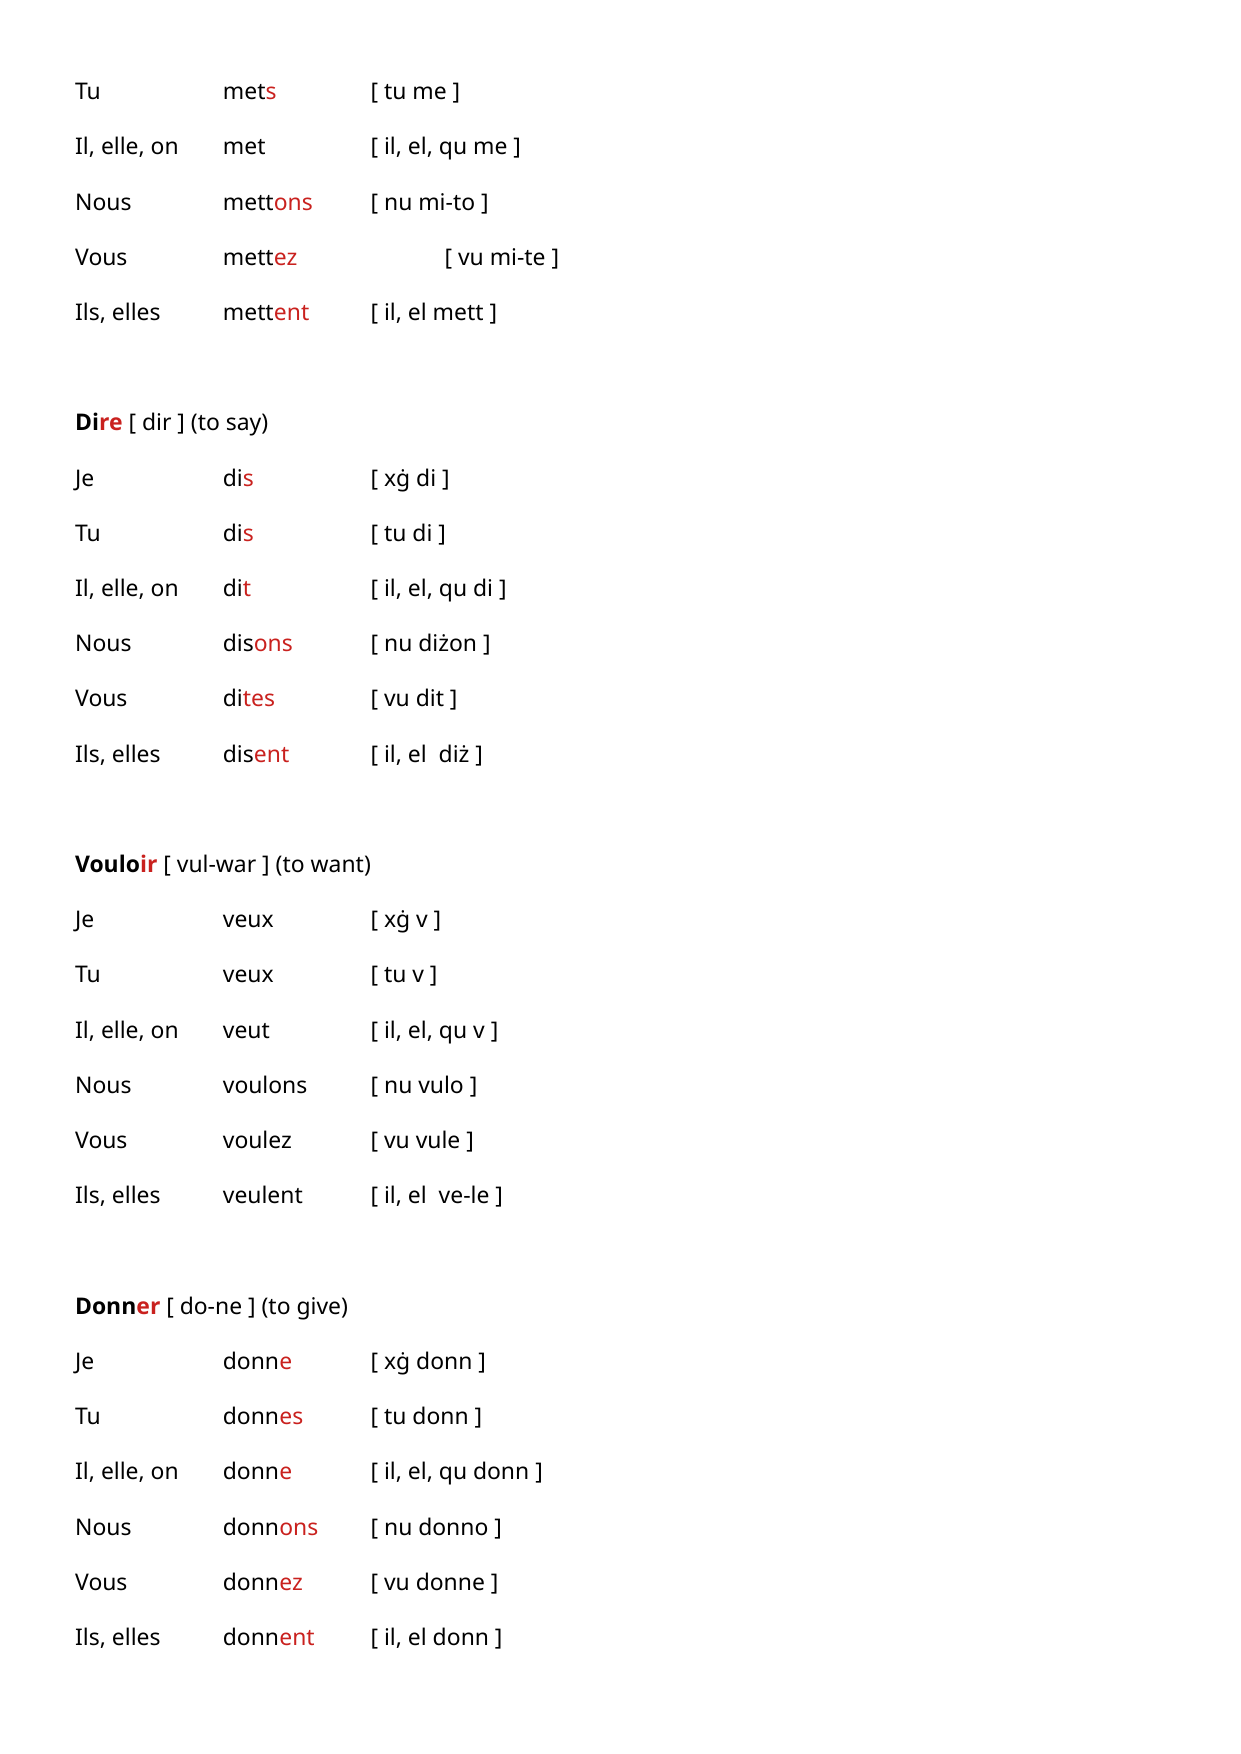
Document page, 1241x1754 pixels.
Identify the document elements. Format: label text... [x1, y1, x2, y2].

text Il, elle, on dit [ il, el, qu di ] [75, 572, 1165, 603]
text Ils, elles disent [ il, el diż ] [75, 737, 1165, 769]
text Ils, elles mettent [ il, el mett ] [75, 296, 1165, 327]
text Il, elle, on donne [ il, el, qu donn ] [75, 1455, 1165, 1486]
text Tu mets [ tu me ] [75, 75, 1165, 106]
text Je veux [ xġ v ] [75, 903, 1165, 934]
text Tu donnes [ tu donn ] [75, 1400, 1165, 1431]
text Tu veux [ tu v ] [75, 958, 1165, 989]
text Dire [ dir ] (to say) [75, 406, 1165, 437]
text Ils, elles veulent [ il, el ve-le ] [75, 1179, 1165, 1210]
text Tu dis [ tu di ] [75, 517, 1165, 548]
text Je donne [ xġ donn ] [75, 1345, 1165, 1376]
text Nous mettons [ nu mi-to ] [75, 185, 1165, 217]
text Nous disons [ nu diżon ] [75, 627, 1165, 658]
text Vous dites [ vu dit ] [75, 682, 1165, 713]
text Vous voulez [ vu vule ] [75, 1124, 1165, 1155]
text Donner [ do-ne ] (to give) [75, 1289, 1165, 1321]
text Ils, elles donnent [ il, el donn ] [75, 1621, 1165, 1652]
text Il, elle, on met [ il, el, qu me ] [75, 130, 1165, 161]
text Il, elle, on veut [ il, el, qu v ] [75, 1013, 1165, 1045]
text Vous mettez [ vu mi-te ] [75, 241, 1165, 272]
text Vouloir [ vul-war ] (to want) [75, 848, 1165, 879]
text Nous donnons [ nu donno ] [75, 1510, 1165, 1542]
text Vous donnez [ vu donne ] [75, 1566, 1165, 1597]
text Je dis [ xġ di ] [75, 461, 1165, 493]
text Nous voulons [ nu vulo ] [75, 1069, 1165, 1100]
